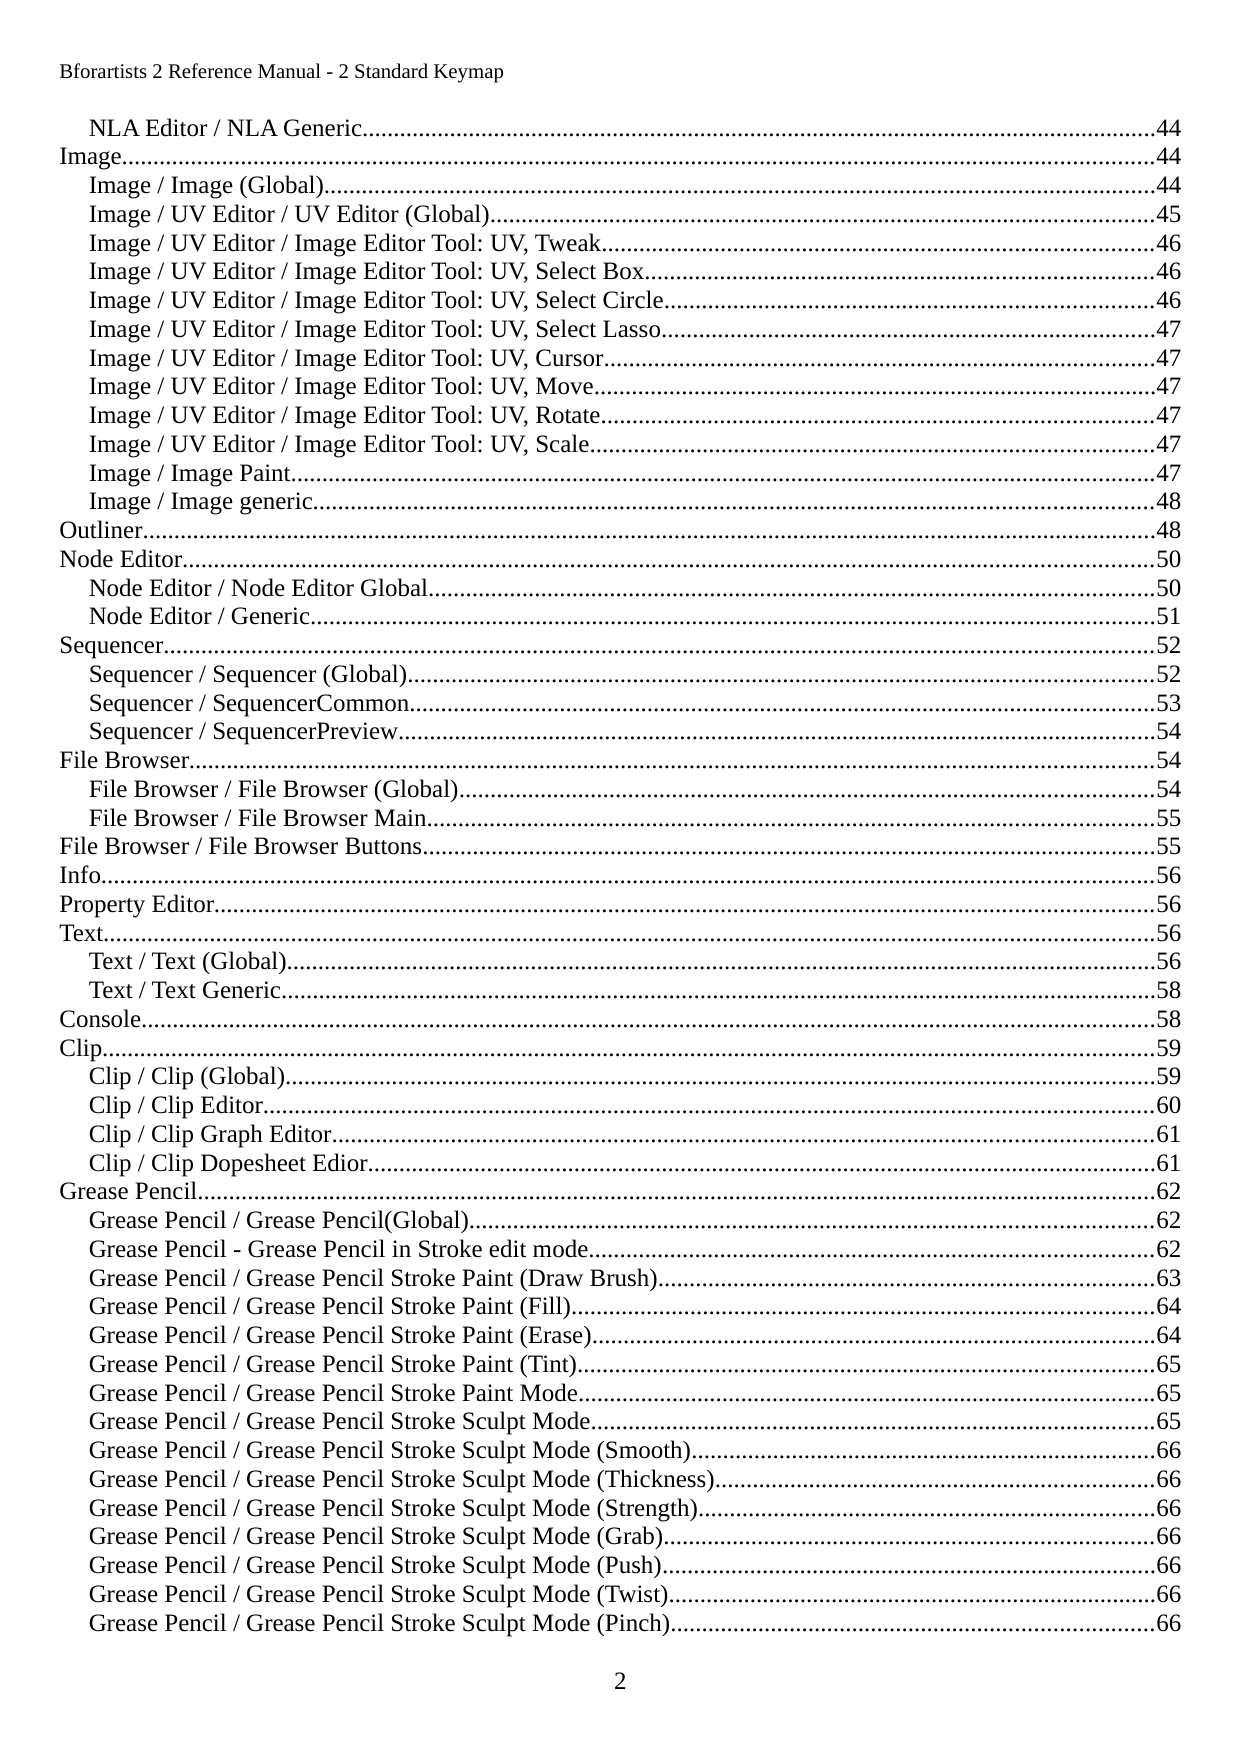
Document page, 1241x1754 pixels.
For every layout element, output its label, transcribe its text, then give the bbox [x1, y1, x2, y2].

text Grease Pencil / Grease Pencil Stroke Sculpt Mode (Grab) 66 [88, 1521, 1181, 1550]
text Image / UV Editor / Image Editor Tool: UV, Rotate 47 [88, 400, 1181, 429]
text Grease Pencil / Grease Pencil Stroke Sculpt Mode (Smooth) 66 [88, 1435, 1181, 1464]
text Sequencer 52 [59, 630, 1181, 659]
text Grease Pencil / Grease Pencil Stroke Sculpt Mode 65 [88, 1406, 1181, 1435]
text Clip / Clip Editor 60 [88, 1090, 1181, 1119]
text Image / UV Editor / UV Editor (Global) 45 [88, 199, 1181, 228]
text Sequencer / Sequencer (Global) 52 [88, 659, 1181, 688]
text Grease Pencil / Grease Pencil Stroke Paint (Draw Brush) 63 [88, 1263, 1181, 1291]
text Image / UV Editor / Image Editor Tool: UV, Scale 47 [88, 429, 1181, 458]
text Console 58 [59, 1004, 1181, 1033]
text Grease Pencil / Grease Pencil Stroke Sculpt Mode (Push) 66 [88, 1550, 1181, 1579]
text Clip / Clip (Global) 59 [88, 1061, 1181, 1090]
text Image 44 [59, 141, 1181, 170]
text Text 56 [59, 918, 1181, 946]
text Grease Pencil 62 [59, 1176, 1181, 1205]
text Image / UV Editor / Image Editor Tool: UV, Move 47 [88, 371, 1181, 400]
text File Browser / File Browser (Global) 54 [88, 774, 1181, 803]
text Sequencer / SequencerPreview 54 [88, 716, 1181, 745]
text Image / UV Editor / Image Editor Tool: UV, Cursor 47 [88, 343, 1181, 371]
text Text / Text Generic 58 [88, 975, 1181, 1004]
text Image / Image Paint 47 [88, 458, 1181, 486]
text Grease Pencil / Grease Pencil Stroke Paint (Tint) 65 [88, 1349, 1181, 1378]
text Grease Pencil / Grease Pencil Stroke Sculpt Mode (Twist) 66 [88, 1579, 1181, 1608]
text Image / UV Editor / Image Editor Tool: UV, Select Lasso 47 [88, 314, 1181, 343]
text Property Editor 56 [59, 889, 1181, 918]
text File Browser / File Browser Buttons 55 [59, 831, 1181, 860]
text Image / UV Editor / Image Editor Tool: UV, Tweak 46 [88, 228, 1181, 256]
text Info 56 [59, 860, 1181, 889]
text Grease Pencil / Grease Pencil Stroke Paint Mode 65 [88, 1378, 1181, 1406]
text Node Editor 50 [59, 544, 1181, 573]
text Grease Pencil / Grease Pencil(Global) 62 [88, 1205, 1181, 1234]
text Node Editor / Node Editor Global 50 [88, 573, 1181, 601]
text Text / Text (Global) 56 [88, 946, 1181, 975]
text Grease Pencil / Grease Pencil Stroke Sculpt Mode (Thickness) 66 [88, 1464, 1181, 1493]
text Grease Pencil / Grease Pencil Stroke Paint (Erase) 64 [88, 1320, 1181, 1349]
text Clip 59 [59, 1033, 1181, 1061]
text Clip / Clip Graph Editor 61 [88, 1119, 1181, 1148]
text File Browser 54 [59, 745, 1181, 774]
text Image / Image generic 48 [88, 486, 1181, 515]
text File Browser / File Browser Main 55 [88, 803, 1181, 831]
text NLA Editor / NLA Generic 44 [88, 113, 1181, 141]
text Node Editor / Generic 51 [88, 601, 1181, 630]
text Outliner 48 [59, 515, 1181, 544]
text Grease Pencil - Grease Pencil in Stroke edit mode 62 [88, 1234, 1181, 1263]
text Image / Image (Global) 44 [88, 170, 1181, 199]
text Image / UV Editor / Image Editor Tool: UV, Select Box 46 [88, 256, 1181, 285]
text Clip / Clip Dopesheet Edior 61 [88, 1148, 1181, 1176]
text Grease Pencil / Grease Pencil Stroke Sculpt Mode (Strength) 66 [88, 1493, 1181, 1521]
text Sequencer / SequencerCommon 53 [88, 688, 1181, 716]
text Grease Pencil / Grease Pencil Stroke Paint (Fill) 64 [88, 1291, 1181, 1320]
text Grease Pencil / Grease Pencil Stroke Sculpt Mode (Pinch) 66 [88, 1608, 1181, 1636]
text Image / UV Editor / Image Editor Tool: UV, Select Circle 46 [88, 285, 1181, 314]
